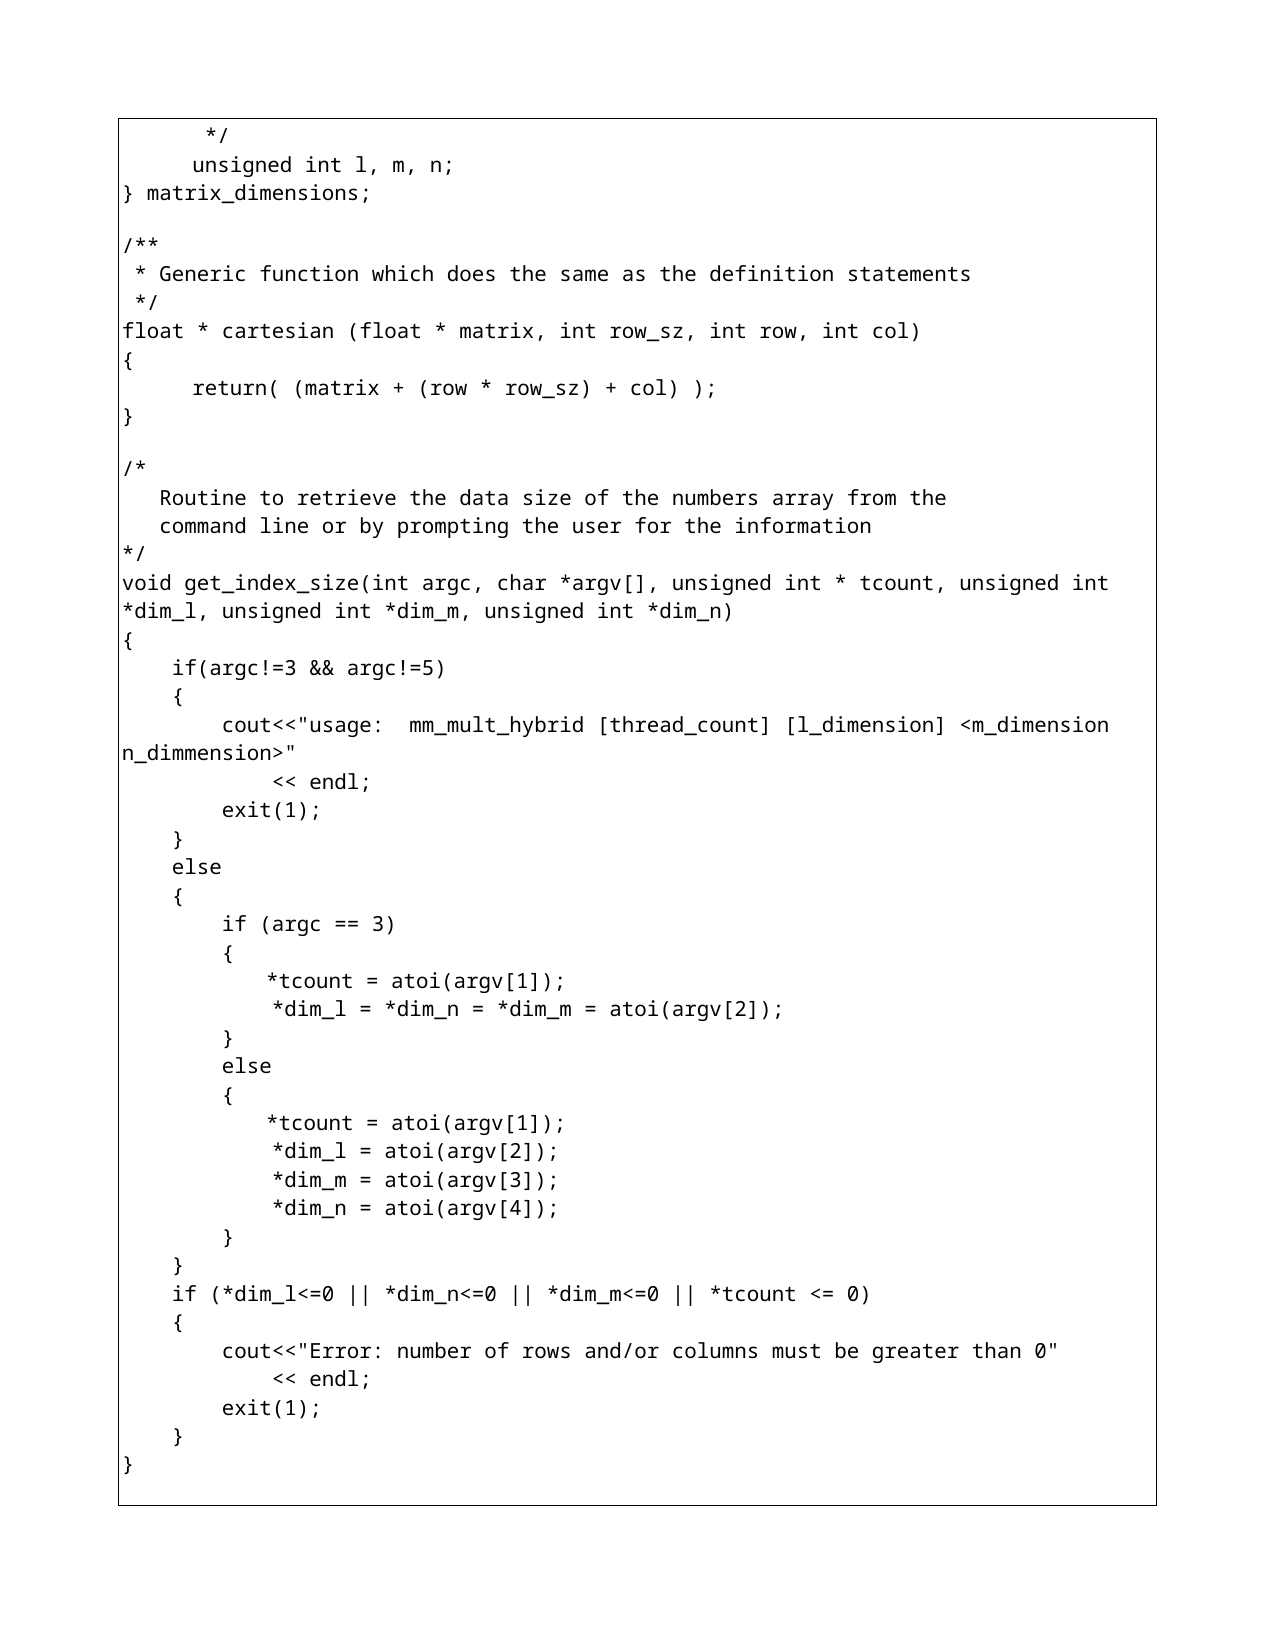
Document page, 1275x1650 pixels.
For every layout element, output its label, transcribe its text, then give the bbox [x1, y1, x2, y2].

text } [119, 1247, 1156, 1275]
text exit(1); [119, 1389, 1156, 1417]
text } [119, 820, 1156, 849]
text *dim_l = *dim_n = *dim_m = atoi(argv[2]); [119, 991, 1156, 1019]
text *dim_l = atoi(argv[2]); [119, 1133, 1156, 1162]
text } [119, 1446, 1156, 1478]
text if(argc!=3 && argc!=5) [119, 650, 1156, 678]
text { [119, 1076, 1156, 1105]
text { [119, 877, 1156, 906]
text { [119, 621, 1156, 650]
text Routine to retrieve the data size of the numbers array from the [119, 479, 1156, 507]
text } [119, 1218, 1156, 1247]
text << endl; [119, 1361, 1156, 1389]
text *tcount = atoi(argv[1]); [119, 962, 1156, 991]
text float * cartesian (float * matrix, int row_sz, int row, int col) [119, 313, 1156, 341]
text command line or by prompting the user for the information [119, 507, 1156, 536]
text { [119, 1304, 1156, 1332]
text if (argc == 3) [119, 906, 1156, 934]
text */ [119, 119, 1156, 147]
text * Generic function which does the same as the definition statements [119, 256, 1156, 284]
text << endl; [119, 763, 1156, 792]
text /** [119, 227, 1156, 256]
text { [119, 934, 1156, 962]
text exit(1); [119, 792, 1156, 820]
text */ [119, 284, 1156, 313]
text } [119, 398, 1156, 430]
text return( (matrix + (row * row_sz) + col) ); [119, 370, 1156, 398]
text } matrix_dimensions; [119, 175, 1156, 207]
text cout<<"usage: mm_mult_hybrid [thread_count] [l_dimension] <m_dimension n_dimmension>" [119, 707, 1156, 763]
text void get_index_size(int argc, char *argv[], unsigned int * tcount, unsigned int *dim_l, unsigned int *dim_m, unsigned int *dim_n) [119, 564, 1156, 621]
text { [119, 341, 1156, 370]
text if (*dim_l<=0 || *dim_n<=0 || *dim_m<=0 || *tcount <= 0) [119, 1275, 1156, 1304]
text *dim_m = atoi(argv[3]); [119, 1162, 1156, 1190]
text *tcount = atoi(argv[1]); [119, 1105, 1156, 1133]
text *dim_n = atoi(argv[4]); [119, 1190, 1156, 1218]
text } [119, 1417, 1156, 1446]
text } [119, 1019, 1156, 1048]
text /* [119, 451, 1156, 479]
text else [119, 849, 1156, 877]
text unsigned int l, m, n; [119, 147, 1156, 175]
text */ [119, 536, 1156, 564]
text cout<<"Error: number of rows and/or columns must be greater than 0" [119, 1332, 1156, 1361]
text { [119, 678, 1156, 707]
text else [119, 1048, 1156, 1076]
